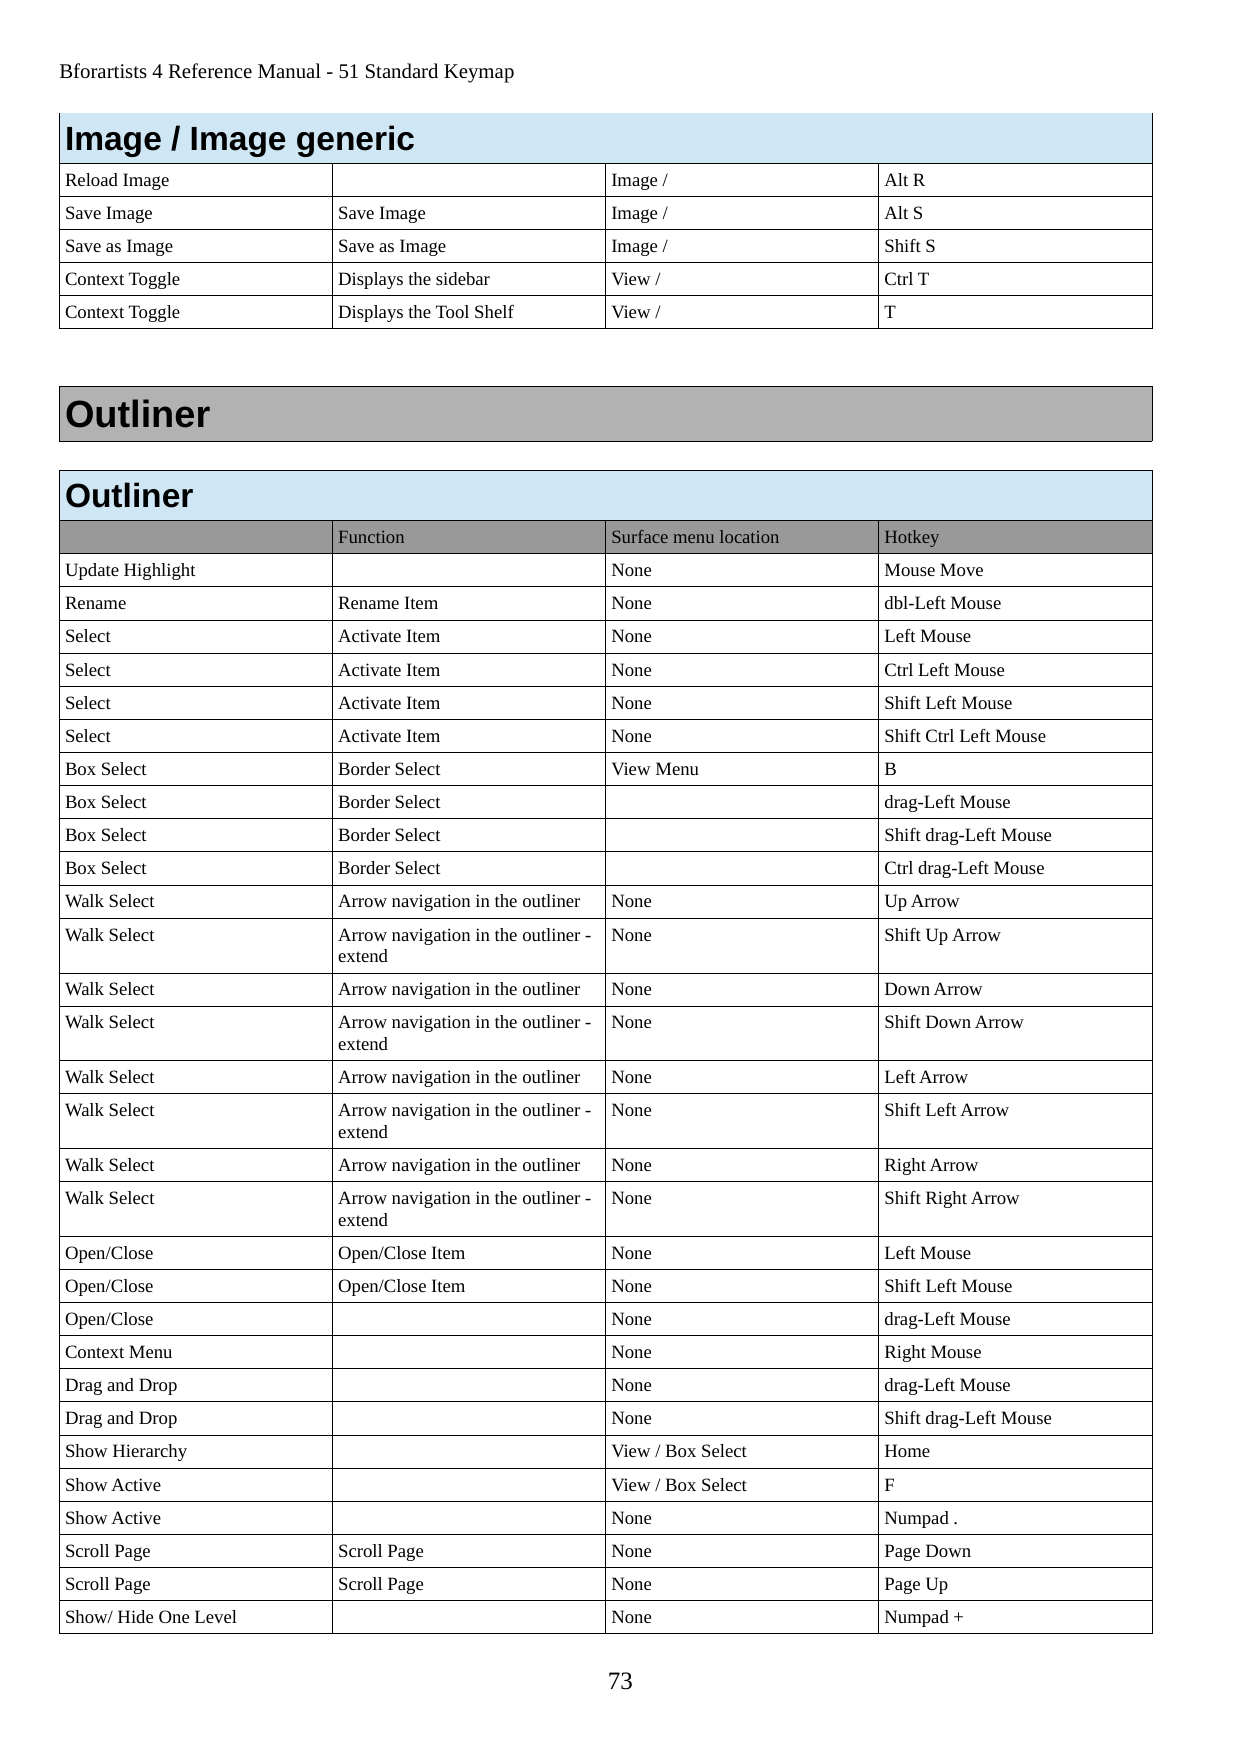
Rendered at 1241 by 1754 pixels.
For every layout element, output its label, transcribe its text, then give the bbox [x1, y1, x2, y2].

table_cell Select [60, 687, 332, 719]
table_cell Arrow navigation in the outliner [333, 1061, 605, 1093]
table_cell Surface menu location [606, 521, 878, 553]
table_cell Page Down [879, 1535, 1152, 1567]
table_cell None [606, 1336, 878, 1368]
table_cell Arrow navigation in the outliner [333, 886, 605, 918]
table_cell [333, 164, 605, 196]
table_cell Right Arrow [879, 1149, 1152, 1181]
table_cell [333, 1502, 605, 1534]
table_cell Drag and Drop [60, 1369, 332, 1401]
table_cell None [606, 1303, 878, 1335]
table_cell Scroll Page [333, 1535, 605, 1567]
table_cell [60, 521, 332, 553]
table_cell Walk Select [60, 974, 332, 1006]
table_cell None [606, 886, 878, 918]
table_cell Walk Select [60, 919, 332, 972]
table_cell Select [60, 720, 332, 752]
table_cell None [606, 621, 878, 653]
table_cell None [606, 1061, 878, 1093]
table_cell Right Mouse [879, 1336, 1152, 1368]
table_cell Shift Up Arrow [879, 919, 1152, 972]
table_cell Image / [606, 164, 878, 196]
table_cell Shift Ctrl Left Mouse [879, 720, 1152, 752]
table_cell Open/Close [60, 1270, 332, 1302]
table_cell Context Toggle [60, 296, 332, 328]
table_cell Walk Select [60, 1149, 332, 1181]
table_cell Shift Right Arrow [879, 1182, 1152, 1236]
table_cell None [606, 587, 878, 619]
table_cell Walk Select [60, 1094, 332, 1148]
table_cell Numpad + [879, 1601, 1152, 1633]
table_cell Activate Item [333, 654, 605, 686]
table_cell Select [60, 654, 332, 686]
table_cell None [606, 1094, 878, 1148]
table_cell View / Box Select [606, 1436, 878, 1468]
table_cell Show Hierarchy [60, 1436, 332, 1468]
table_cell Scroll Page [60, 1535, 332, 1567]
table_cell Open/Close [60, 1303, 332, 1335]
table_cell Walk Select [60, 1061, 332, 1093]
table_cell Left Mouse [879, 1237, 1152, 1269]
table_cell [606, 786, 878, 818]
table_cell Activate Item [333, 687, 605, 719]
table_cell Shift Left Mouse [879, 1270, 1152, 1302]
table_cell Walk Select [60, 1182, 332, 1236]
table_cell Context Toggle [60, 263, 332, 295]
table_cell Reload Image [60, 164, 332, 196]
table_cell Context Menu [60, 1336, 332, 1368]
table_cell Ctrl drag-Left Mouse [879, 852, 1152, 884]
table_cell None [606, 1237, 878, 1269]
table_cell Alt S [879, 197, 1152, 229]
table_cell [333, 1469, 605, 1501]
table_cell None [606, 919, 878, 972]
table_cell None [606, 1182, 878, 1236]
table_cell None [606, 974, 878, 1006]
table_cell None [606, 687, 878, 719]
table_cell F [879, 1469, 1152, 1501]
table_cell Box Select [60, 753, 332, 785]
table_cell Show Active [60, 1502, 332, 1534]
table_cell Arrow navigation in the outliner [333, 1149, 605, 1181]
table_header Image / Image generic [60, 113, 1152, 163]
table_cell Arrow navigation in the outliner [333, 974, 605, 1006]
table_cell Drag and Drop [60, 1402, 332, 1434]
table_cell None [606, 1270, 878, 1302]
table_cell Update Highlight [60, 554, 332, 586]
table_cell Up Arrow [879, 886, 1152, 918]
table_cell B [879, 753, 1152, 785]
table_cell Open/Close [60, 1237, 332, 1269]
table_cell Shift drag-Left Mouse [879, 819, 1152, 851]
table_cell Arrow navigation in the outliner - extend [333, 1182, 605, 1236]
table_cell View / [606, 263, 878, 295]
table_cell Box Select [60, 786, 332, 818]
table_cell Walk Select [60, 886, 332, 918]
table_cell Arrow navigation in the outliner - extend [333, 1007, 605, 1060]
table_cell Scroll Page [333, 1568, 605, 1600]
table_cell Left Arrow [879, 1061, 1152, 1093]
table_cell None [606, 1149, 878, 1181]
table_cell Activate Item [333, 621, 605, 653]
table_cell Border Select [333, 852, 605, 884]
table_cell Open/Close Item [333, 1237, 605, 1269]
table_cell Walk Select [60, 1007, 332, 1060]
table_cell Image / [606, 230, 878, 262]
table_cell Displays the sidebar [333, 263, 605, 295]
table_cell Shift Left Mouse [879, 687, 1152, 719]
table_cell None [606, 1369, 878, 1401]
table_cell Activate Item [333, 720, 605, 752]
table_cell [333, 1336, 605, 1368]
table_cell Arrow navigation in the outliner - extend [333, 1094, 605, 1148]
table_cell Arrow navigation in the outliner - extend [333, 919, 605, 972]
table_cell dbl-Left Mouse [879, 587, 1152, 619]
table_cell drag-Left Mouse [879, 786, 1152, 818]
table_cell Shift Down Arrow [879, 1007, 1152, 1060]
table_cell [333, 554, 605, 586]
table_cell Ctrl T [879, 263, 1152, 295]
table_cell Image / [606, 197, 878, 229]
table_cell Border Select [333, 753, 605, 785]
table_cell [606, 852, 878, 884]
table_header Outliner [60, 471, 1152, 520]
table_cell Rename Item [333, 587, 605, 619]
table_cell Rename [60, 587, 332, 619]
table_cell None [606, 1007, 878, 1060]
table_cell Select [60, 621, 332, 653]
table_cell Box Select [60, 852, 332, 884]
table_cell Show Active [60, 1469, 332, 1501]
table_cell T [879, 296, 1152, 328]
table_cell Home [879, 1436, 1152, 1468]
table_cell Border Select [333, 819, 605, 851]
table_cell [333, 1436, 605, 1468]
table_cell Left Mouse [879, 621, 1152, 653]
table_header Outliner [60, 387, 1152, 441]
table_cell Alt R [879, 164, 1152, 196]
table_cell Shift drag-Left Mouse [879, 1402, 1152, 1434]
table_cell None [606, 720, 878, 752]
table_cell None [606, 554, 878, 586]
table_cell None [606, 1568, 878, 1600]
table_cell drag-Left Mouse [879, 1303, 1152, 1335]
table_cell Box Select [60, 819, 332, 851]
table_cell None [606, 1535, 878, 1567]
table_cell Save Image [60, 197, 332, 229]
table_cell None [606, 654, 878, 686]
table_cell Save Image [333, 197, 605, 229]
table_cell drag-Left Mouse [879, 1369, 1152, 1401]
table_cell Scroll Page [60, 1568, 332, 1600]
table_cell [606, 819, 878, 851]
table_cell Hotkey [879, 521, 1152, 553]
table_cell Function [333, 521, 605, 553]
table_cell Save as Image [60, 230, 332, 262]
table_cell Shift S [879, 230, 1152, 262]
table_cell None [606, 1502, 878, 1534]
table_cell [333, 1303, 605, 1335]
table_cell Shift Left Arrow [879, 1094, 1152, 1148]
table_cell Page Up [879, 1568, 1152, 1600]
table_cell View / Box Select [606, 1469, 878, 1501]
table_cell Border Select [333, 786, 605, 818]
table_cell Displays the Tool Shelf [333, 296, 605, 328]
table_cell Down Arrow [879, 974, 1152, 1006]
table_cell Ctrl Left Mouse [879, 654, 1152, 686]
table_cell None [606, 1601, 878, 1633]
table_cell Open/Close Item [333, 1270, 605, 1302]
table_cell [333, 1402, 605, 1434]
table_cell [333, 1369, 605, 1401]
table_cell Numpad . [879, 1502, 1152, 1534]
table_cell [333, 1601, 605, 1633]
table_cell Mouse Move [879, 554, 1152, 586]
table_cell View Menu [606, 753, 878, 785]
table_cell Show/ Hide One Level [60, 1601, 332, 1633]
table_cell View / [606, 296, 878, 328]
table_cell Save as Image [333, 230, 605, 262]
table_cell None [606, 1402, 878, 1434]
